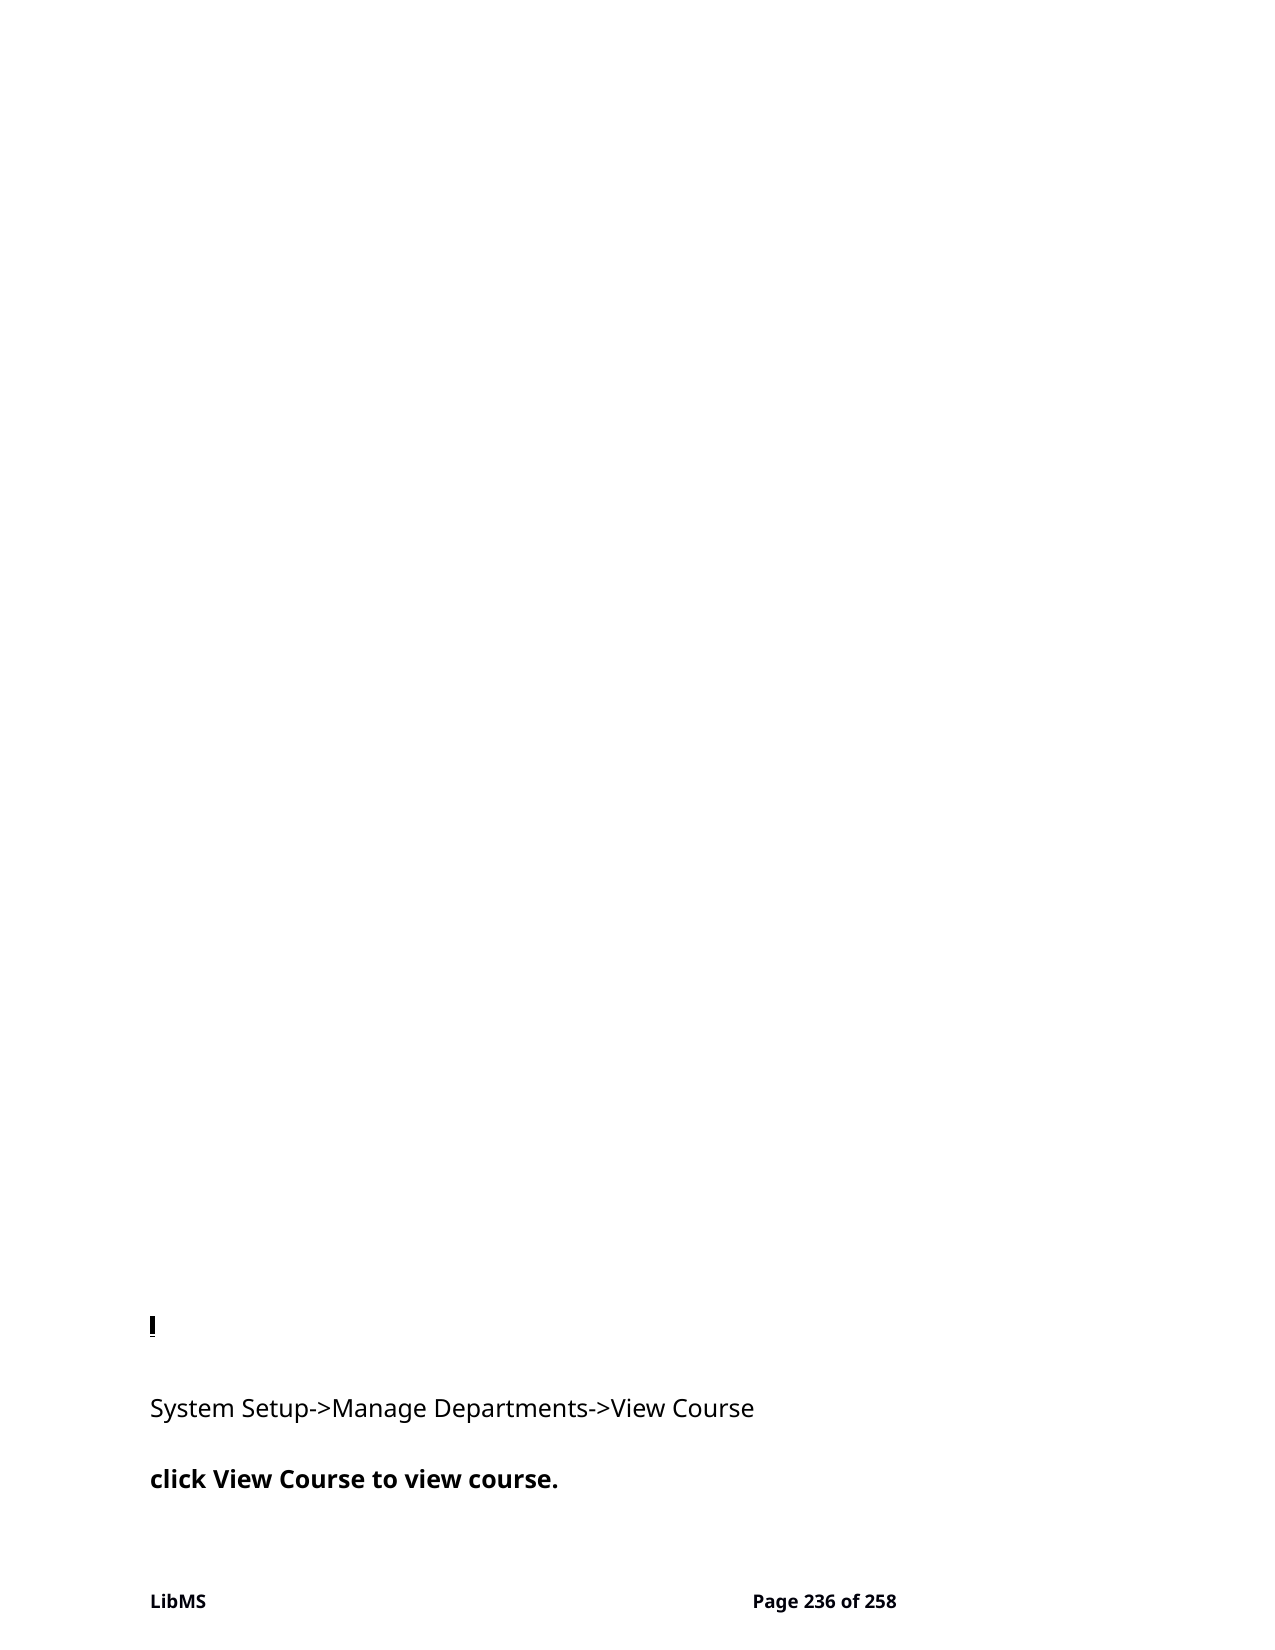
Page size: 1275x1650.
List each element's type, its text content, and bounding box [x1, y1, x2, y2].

text click View Course to view course. [150, 1428, 1125, 1496]
subtitle System Setup->Manage Departments->View Course [150, 1391, 1125, 1425]
text [150, 133, 1125, 1366]
